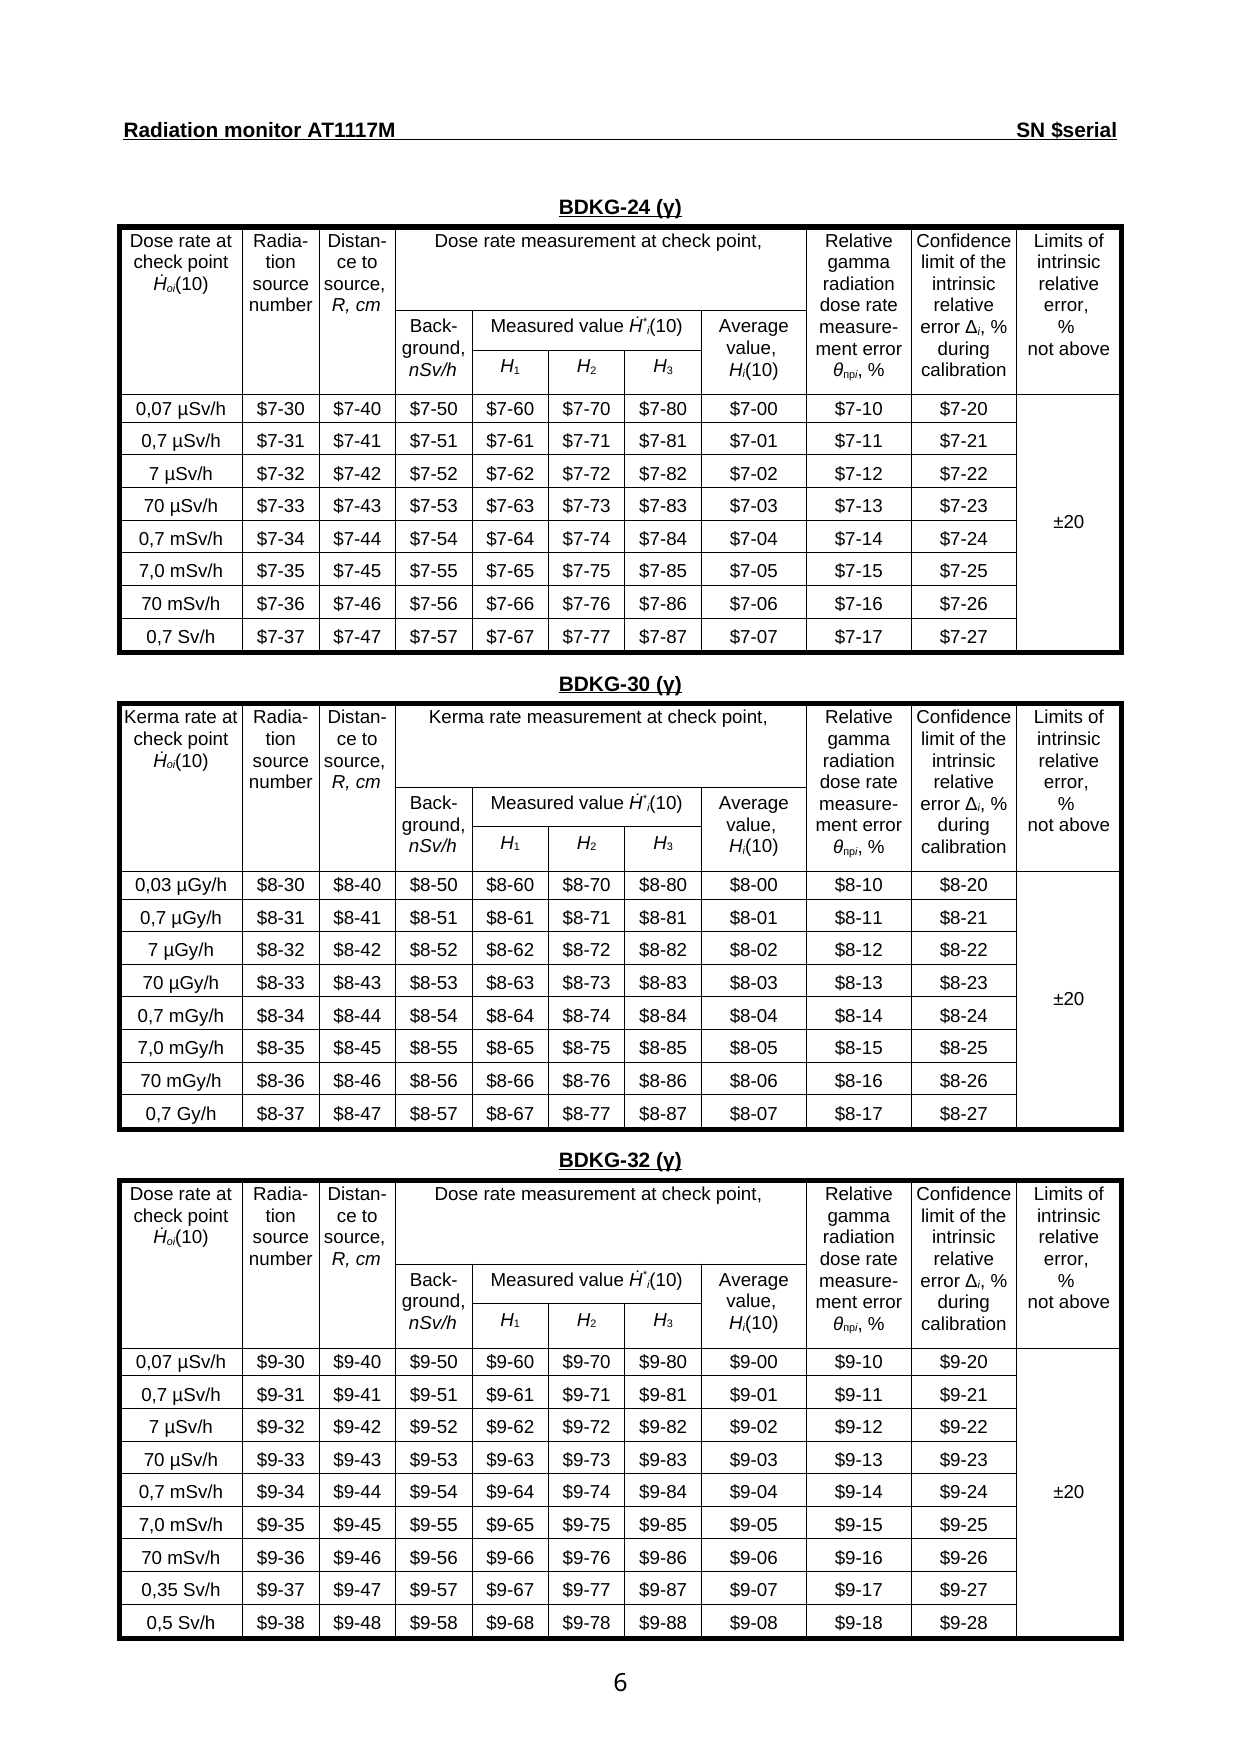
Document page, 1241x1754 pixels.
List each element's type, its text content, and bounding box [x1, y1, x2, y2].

table_cell 7 µGy/h [122, 932, 242, 964]
table_cell $7-74 [549, 521, 624, 552]
table_cell $8-01 [702, 900, 806, 931]
table_cell $7-43 [320, 488, 395, 519]
table_cell 0,7 mSv/h [122, 521, 242, 552]
table_cell 7,0 mSv/h [122, 1507, 242, 1538]
table_cell Confidence limit of the intrinsic relative error Δi, % during calibration [912, 706, 1016, 871]
table_cell $7-53 [396, 488, 472, 519]
table_cell Relative gamma radiation dose rate measure-ment error θпрi, % [807, 706, 911, 871]
table_cell 0,7 Sv/h [122, 619, 242, 650]
table_cell $7-34 [243, 521, 319, 552]
table_cell $8-44 [320, 997, 395, 1029]
table_cell 0,5 Sv/h [122, 1605, 242, 1636]
table_cell $8-21 [912, 900, 1016, 931]
table_cell $9-27 [912, 1572, 1016, 1603]
table_cell $7-84 [625, 521, 701, 552]
table_cell $9-45 [320, 1507, 395, 1538]
table_cell $7-71 [549, 423, 624, 454]
table_cell $7-66 [473, 586, 548, 617]
table_cell H1 [473, 827, 548, 871]
table_cell 7 µSv/h [122, 455, 242, 487]
table_cell $9-56 [396, 1539, 472, 1571]
table_cell $7-01 [702, 423, 806, 454]
table_cell $8-20 [912, 872, 1016, 898]
table_cell $8-60 [473, 872, 548, 898]
table_cell $7-31 [243, 423, 319, 454]
table_cell 7,0 mSv/h [122, 553, 242, 585]
table_cell $9-24 [912, 1474, 1016, 1506]
table_cell $7-61 [473, 423, 548, 454]
table_cell $9-20 [912, 1349, 1016, 1375]
table_cell $7-47 [320, 619, 395, 650]
table_cell $7-20 [912, 395, 1016, 422]
table_cell 70 µSv/h [122, 1442, 242, 1473]
table_cell $8-61 [473, 900, 548, 931]
table_cell $9-54 [396, 1474, 472, 1506]
table_cell $9-10 [807, 1349, 911, 1375]
table_cell $7-51 [396, 423, 472, 454]
table_cell Measured value Ḣ*i(10) [473, 1265, 701, 1303]
table_cell $8-67 [473, 1095, 548, 1127]
table_cell $8-50 [396, 872, 472, 898]
table_cell $8-63 [473, 965, 548, 996]
table_cell $9-78 [549, 1605, 624, 1636]
table_cell 0,07 µSv/h [122, 395, 242, 422]
table_cell Kerma rate measurement at check point, [396, 706, 806, 787]
table_cell $7-72 [549, 455, 624, 487]
table_cell $8-03 [702, 965, 806, 996]
table_cell $8-11 [807, 900, 911, 931]
table_cell $8-72 [549, 932, 624, 964]
table_cell $8-54 [396, 997, 472, 1029]
table_cell $7-56 [396, 586, 472, 617]
table_cell $7-17 [807, 619, 911, 650]
table_cell 0,7 µSv/h [122, 423, 242, 454]
table_cell $8-33 [243, 965, 319, 996]
table_cell 70 mSv/h [122, 1539, 242, 1571]
table_cell Limits of intrinsic relative error, % not above [1017, 1183, 1119, 1348]
table_cell $9-15 [807, 1507, 911, 1538]
table_cell $9-36 [243, 1539, 319, 1571]
table_cell $8-55 [396, 1030, 472, 1062]
table_cell $8-62 [473, 932, 548, 964]
table_cell $7-30 [243, 395, 319, 422]
table_cell $8-02 [702, 932, 806, 964]
table_cell $9-28 [912, 1605, 1016, 1636]
table_cell Confidence limit of the intrinsic relative error Δi, % during calibration [912, 230, 1016, 394]
table_cell Radia-tion source number [243, 706, 319, 871]
table_cell $8-34 [243, 997, 319, 1029]
table_cell $9-26 [912, 1539, 1016, 1571]
table_cell Dose rate at check point Ḣoi(10) [122, 230, 242, 394]
table_cell $7-12 [807, 455, 911, 487]
table_cell Relative gamma radiation dose rate measure-ment error θпрi, % [807, 230, 911, 394]
table_cell $9-32 [243, 1409, 319, 1441]
table_cell $9-80 [625, 1349, 701, 1375]
table_cell Confidence limit of the intrinsic relative error Δi, % during calibration [912, 1183, 1016, 1348]
table_cell $9-51 [396, 1376, 472, 1408]
table_cell $9-17 [807, 1572, 911, 1603]
table_cell $7-82 [625, 455, 701, 487]
table_cell $8-57 [396, 1095, 472, 1127]
table_cell $8-31 [243, 900, 319, 931]
table_cell $7-24 [912, 521, 1016, 552]
table_cell $8-82 [625, 932, 701, 964]
table_cell $9-11 [807, 1376, 911, 1408]
table_cell $8-83 [625, 965, 701, 996]
table_header BDKG-32 (γ) [119, 1132, 1121, 1178]
table_cell $7-33 [243, 488, 319, 519]
table_cell $8-00 [702, 872, 806, 898]
table_cell Limits of intrinsic relative error, % not above [1017, 230, 1119, 394]
table_cell $8-47 [320, 1095, 395, 1127]
table_cell $7-26 [912, 586, 1016, 617]
table_cell $7-11 [807, 423, 911, 454]
table_cell $8-66 [473, 1063, 548, 1094]
table_cell $9-33 [243, 1442, 319, 1473]
table_cell $8-25 [912, 1030, 1016, 1062]
table_cell $7-32 [243, 455, 319, 487]
table_cell $7-07 [702, 619, 806, 650]
table_cell $8-10 [807, 872, 911, 898]
table_cell $8-56 [396, 1063, 472, 1094]
table_cell $8-65 [473, 1030, 548, 1062]
table_cell 0,7 Gy/h [122, 1095, 242, 1127]
table_cell $9-13 [807, 1442, 911, 1473]
table_cell $9-75 [549, 1507, 624, 1538]
table_cell $9-88 [625, 1605, 701, 1636]
table_cell $7-00 [702, 395, 806, 422]
table_cell ±20 [1017, 1349, 1119, 1636]
table_cell 70 mSv/h [122, 586, 242, 617]
table_cell $9-40 [320, 1349, 395, 1375]
table_cell $9-63 [473, 1442, 548, 1473]
table_cell $9-25 [912, 1507, 1016, 1538]
table_cell $9-23 [912, 1442, 1016, 1473]
table_cell $9-76 [549, 1539, 624, 1571]
table_cell $9-44 [320, 1474, 395, 1506]
table_cell Back-ground, nSv/h [396, 1265, 472, 1348]
table_cell Radia-tion source number [243, 1183, 319, 1348]
table_cell $9-87 [625, 1572, 701, 1603]
table_cell H1 [473, 1304, 548, 1348]
table_cell $7-62 [473, 455, 548, 487]
table_cell $7-52 [396, 455, 472, 487]
table_cell $9-86 [625, 1539, 701, 1571]
table_cell $8-04 [702, 997, 806, 1029]
table_cell H2 [549, 1304, 624, 1348]
table_cell $8-26 [912, 1063, 1016, 1094]
table_cell $9-68 [473, 1605, 548, 1636]
table_cell $8-37 [243, 1095, 319, 1127]
table_cell Back-ground, nSv/h [396, 788, 472, 871]
table_cell $8-13 [807, 965, 911, 996]
table_cell $8-24 [912, 997, 1016, 1029]
table_cell $7-15 [807, 553, 911, 585]
table_cell $8-06 [702, 1063, 806, 1094]
table_cell 0,7 µSv/h [122, 1376, 242, 1408]
table_cell $9-55 [396, 1507, 472, 1538]
table_cell $8-42 [320, 932, 395, 964]
table_cell $9-02 [702, 1409, 806, 1441]
table_cell Back-ground, nSv/h [396, 311, 472, 394]
table_cell $9-46 [320, 1539, 395, 1571]
table_cell 7,0 mGy/h [122, 1030, 242, 1062]
table_cell $9-74 [549, 1474, 624, 1506]
table_cell $7-83 [625, 488, 701, 519]
table_cell $8-46 [320, 1063, 395, 1094]
table_cell $9-60 [473, 1349, 548, 1375]
table_cell $9-57 [396, 1572, 472, 1603]
table_cell $8-40 [320, 872, 395, 898]
table_cell $9-01 [702, 1376, 806, 1408]
table_cell $7-54 [396, 521, 472, 552]
table_cell $7-80 [625, 395, 701, 422]
table_cell $8-70 [549, 872, 624, 898]
table_cell $8-17 [807, 1095, 911, 1127]
table_header BDKG-30 (γ) [119, 655, 1121, 701]
table_cell $8-87 [625, 1095, 701, 1127]
table_cell $9-82 [625, 1409, 701, 1441]
table_cell $7-03 [702, 488, 806, 519]
table_cell $9-50 [396, 1349, 472, 1375]
table_cell $7-06 [702, 586, 806, 617]
table_cell 0,7 mGy/h [122, 997, 242, 1029]
table_cell $9-18 [807, 1605, 911, 1636]
table_cell $7-60 [473, 395, 548, 422]
table_cell $7-64 [473, 521, 548, 552]
table_cell Distan-ce to source, R, сm [320, 230, 395, 394]
table_cell $9-07 [702, 1572, 806, 1603]
table_cell $8-16 [807, 1063, 911, 1094]
table_cell $7-86 [625, 586, 701, 617]
table_cell Dose rate measurement at check point, [396, 1183, 806, 1263]
table_cell Dose rate measurement at check point, [396, 230, 806, 310]
table_cell $9-64 [473, 1474, 548, 1506]
table_cell $7-73 [549, 488, 624, 519]
table_cell $7-04 [702, 521, 806, 552]
table_cell $7-40 [320, 395, 395, 422]
table_cell $9-38 [243, 1605, 319, 1636]
table_cell $8-71 [549, 900, 624, 931]
table_cell 7 µSv/h [122, 1409, 242, 1441]
table_cell 0,03 µGy/h [122, 872, 242, 898]
table_cell ±20 [1017, 872, 1119, 1127]
table_cell $7-50 [396, 395, 472, 422]
table_cell $9-85 [625, 1507, 701, 1538]
table_cell $7-13 [807, 488, 911, 519]
table_cell $9-48 [320, 1605, 395, 1636]
table_cell H1 [473, 351, 548, 394]
table_cell $9-14 [807, 1474, 911, 1506]
table_cell $7-05 [702, 553, 806, 585]
table_cell $8-74 [549, 997, 624, 1029]
table_cell $7-57 [396, 619, 472, 650]
table_cell $9-70 [549, 1349, 624, 1375]
table_cell $8-36 [243, 1063, 319, 1094]
table_cell $8-86 [625, 1063, 701, 1094]
table_cell $9-34 [243, 1474, 319, 1506]
table_cell $7-42 [320, 455, 395, 487]
table_cell $9-43 [320, 1442, 395, 1473]
table_cell $9-61 [473, 1376, 548, 1408]
table_cell 0,7 µGy/h [122, 900, 242, 931]
table_cell $8-64 [473, 997, 548, 1029]
table_cell $9-41 [320, 1376, 395, 1408]
table_cell $7-02 [702, 455, 806, 487]
table_cell $7-16 [807, 586, 911, 617]
table_cell H2 [549, 351, 624, 394]
table_cell $9-53 [396, 1442, 472, 1473]
table_cell Relative gamma radiation dose rate measure-ment error θпрi, % [807, 1183, 911, 1348]
table_cell Measured value Ḣ*i(10) [473, 788, 701, 826]
table_cell $9-47 [320, 1572, 395, 1603]
table_cell $7-75 [549, 553, 624, 585]
table_cell $7-25 [912, 553, 1016, 585]
table_cell $8-15 [807, 1030, 911, 1062]
table_cell $9-08 [702, 1605, 806, 1636]
table_cell $9-66 [473, 1539, 548, 1571]
table_cell $9-77 [549, 1572, 624, 1603]
table_cell $8-85 [625, 1030, 701, 1062]
table_cell $9-81 [625, 1376, 701, 1408]
table_cell 70 µSv/h [122, 488, 242, 519]
table_cell $9-73 [549, 1442, 624, 1473]
table_cell $9-71 [549, 1376, 624, 1408]
table_cell $8-23 [912, 965, 1016, 996]
table_cell $7-70 [549, 395, 624, 422]
table_cell $8-22 [912, 932, 1016, 964]
table_cell $7-76 [549, 586, 624, 617]
table_cell H2 [549, 827, 624, 871]
table_cell $7-45 [320, 553, 395, 585]
table_cell ±20 [1017, 395, 1119, 650]
table_cell 70 µGy/h [122, 965, 242, 996]
table_header BDKG-24 (γ) [119, 179, 1121, 224]
table_cell $9-84 [625, 1474, 701, 1506]
table_cell $7-37 [243, 619, 319, 650]
table_cell $7-65 [473, 553, 548, 585]
table_cell $7-22 [912, 455, 1016, 487]
table_cell $7-23 [912, 488, 1016, 519]
table_cell $9-83 [625, 1442, 701, 1473]
table_cell 0,07 µSv/h [122, 1349, 242, 1375]
table_cell $7-46 [320, 586, 395, 617]
table_cell $9-72 [549, 1409, 624, 1441]
table_cell $8-52 [396, 932, 472, 964]
table_cell $7-36 [243, 586, 319, 617]
table_cell $8-07 [702, 1095, 806, 1127]
table_cell $9-05 [702, 1507, 806, 1538]
table_cell Radia-tion source number [243, 230, 319, 394]
table_cell $8-30 [243, 872, 319, 898]
table_cell $8-80 [625, 872, 701, 898]
table_cell $8-27 [912, 1095, 1016, 1127]
table_cell $7-27 [912, 619, 1016, 650]
table_cell $7-85 [625, 553, 701, 585]
table_cell $8-32 [243, 932, 319, 964]
table_cell $8-35 [243, 1030, 319, 1062]
table_cell $7-41 [320, 423, 395, 454]
table_cell $9-58 [396, 1605, 472, 1636]
table_cell $9-35 [243, 1507, 319, 1538]
table_cell $8-77 [549, 1095, 624, 1127]
table_cell 0,35 Sv/h [122, 1572, 242, 1603]
table_cell $8-73 [549, 965, 624, 996]
table_cell Distan-ce to source, R, сm [320, 706, 395, 871]
table_cell $9-06 [702, 1539, 806, 1571]
table_cell H3 [625, 827, 701, 871]
table_cell $7-87 [625, 619, 701, 650]
table_cell $8-75 [549, 1030, 624, 1062]
table_cell Distan-ce to source, R, сm [320, 1183, 395, 1348]
table_cell Average value, Hi(10) [702, 311, 806, 394]
table_cell $9-04 [702, 1474, 806, 1506]
table_cell $7-21 [912, 423, 1016, 454]
table_cell $9-30 [243, 1349, 319, 1375]
table_cell $8-05 [702, 1030, 806, 1062]
table_cell $7-35 [243, 553, 319, 585]
table_cell $9-00 [702, 1349, 806, 1375]
table_cell $8-14 [807, 997, 911, 1029]
table_cell $7-63 [473, 488, 548, 519]
table_cell $8-76 [549, 1063, 624, 1094]
table_cell $7-81 [625, 423, 701, 454]
table_cell H3 [625, 351, 701, 394]
table_cell 70 mGy/h [122, 1063, 242, 1094]
table_cell $8-41 [320, 900, 395, 931]
table_cell H3 [625, 1304, 701, 1348]
table_cell Average value, Hi(10) [702, 788, 806, 871]
table_cell Dose rate at check point Ḣoi(10) [122, 1183, 242, 1348]
table_cell 0,7 mSv/h [122, 1474, 242, 1506]
table_cell $9-42 [320, 1409, 395, 1441]
table_cell $7-67 [473, 619, 548, 650]
table_cell $8-51 [396, 900, 472, 931]
table_cell $8-84 [625, 997, 701, 1029]
table_cell $8-81 [625, 900, 701, 931]
table_cell $7-55 [396, 553, 472, 585]
table_cell Measured value Ḣ*i(10) [473, 311, 701, 349]
table_cell $9-52 [396, 1409, 472, 1441]
table_cell $9-31 [243, 1376, 319, 1408]
table_cell $9-67 [473, 1572, 548, 1603]
table_cell Limits of intrinsic relative error, % not above [1017, 706, 1119, 871]
table_cell $9-37 [243, 1572, 319, 1603]
table_cell $7-44 [320, 521, 395, 552]
table_cell $9-22 [912, 1409, 1016, 1441]
table_cell $8-43 [320, 965, 395, 996]
table_cell $8-45 [320, 1030, 395, 1062]
table_cell Kerma rate at check point Ḣoi(10) [122, 706, 242, 871]
table_cell $9-12 [807, 1409, 911, 1441]
table_cell $8-12 [807, 932, 911, 964]
table_cell $9-65 [473, 1507, 548, 1538]
table_cell $9-16 [807, 1539, 911, 1571]
table_cell $8-53 [396, 965, 472, 996]
table_cell $7-10 [807, 395, 911, 422]
table_cell $7-14 [807, 521, 911, 552]
table_cell $9-21 [912, 1376, 1016, 1408]
table_cell $7-77 [549, 619, 624, 650]
table_cell $9-03 [702, 1442, 806, 1473]
table_cell Average value, Hi(10) [702, 1265, 806, 1348]
table_cell $9-62 [473, 1409, 548, 1441]
